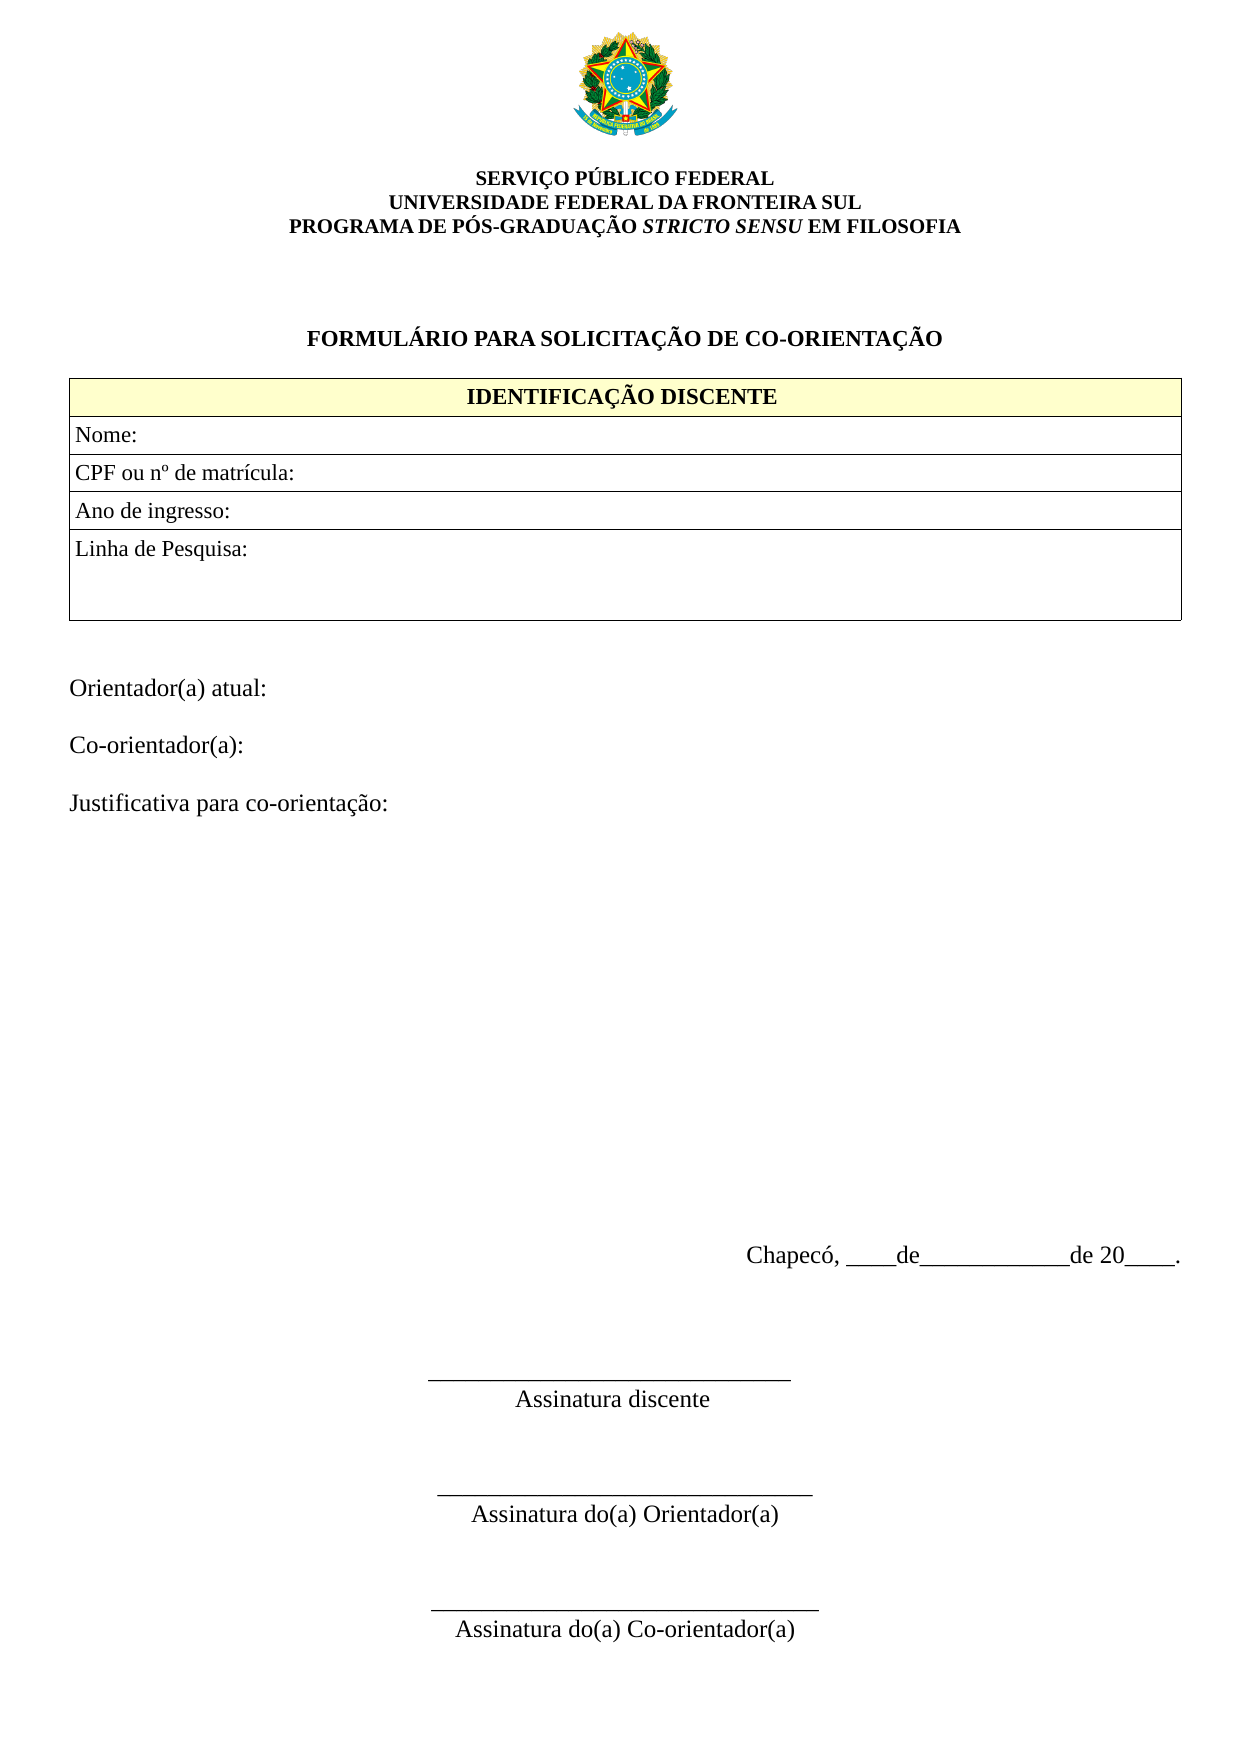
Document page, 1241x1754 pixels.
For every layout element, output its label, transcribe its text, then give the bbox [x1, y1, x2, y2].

picture [647, 115, 660, 128]
table_header IDENTIFICAÇÃO DISCENTE [70, 379, 1181, 416]
text Assinatura do(a) Co-orientador(a) [69, 1614, 1181, 1643]
text _____________________________ [69, 1356, 1181, 1384]
table_cell Nome: [70, 417, 1181, 453]
table_cell CPF ou nº de matrícula: [70, 455, 1181, 491]
text Orientador(a) atual: [69, 673, 1181, 701]
text Assinatura discente [69, 1384, 1181, 1413]
text Justificativa para co-orientação: [69, 788, 1181, 816]
text Assinatura do(a) Orientador(a) [69, 1499, 1181, 1528]
picture [573, 32, 678, 136]
table_cell Linha de Pesquisa: [70, 530, 1181, 620]
table_cell Ano de ingresso: [70, 492, 1181, 529]
text Chapecó, ____de____________de 20____. [69, 1241, 1181, 1269]
text ______________________________ [69, 1471, 1181, 1499]
text _______________________________ [69, 1586, 1181, 1614]
text FORMULÁRIO PARA SOLICITAÇÃO DE CO-ORIENTAÇÃO [69, 325, 1181, 351]
text Co-orientador(a): [69, 730, 1181, 759]
picture [641, 111, 678, 136]
